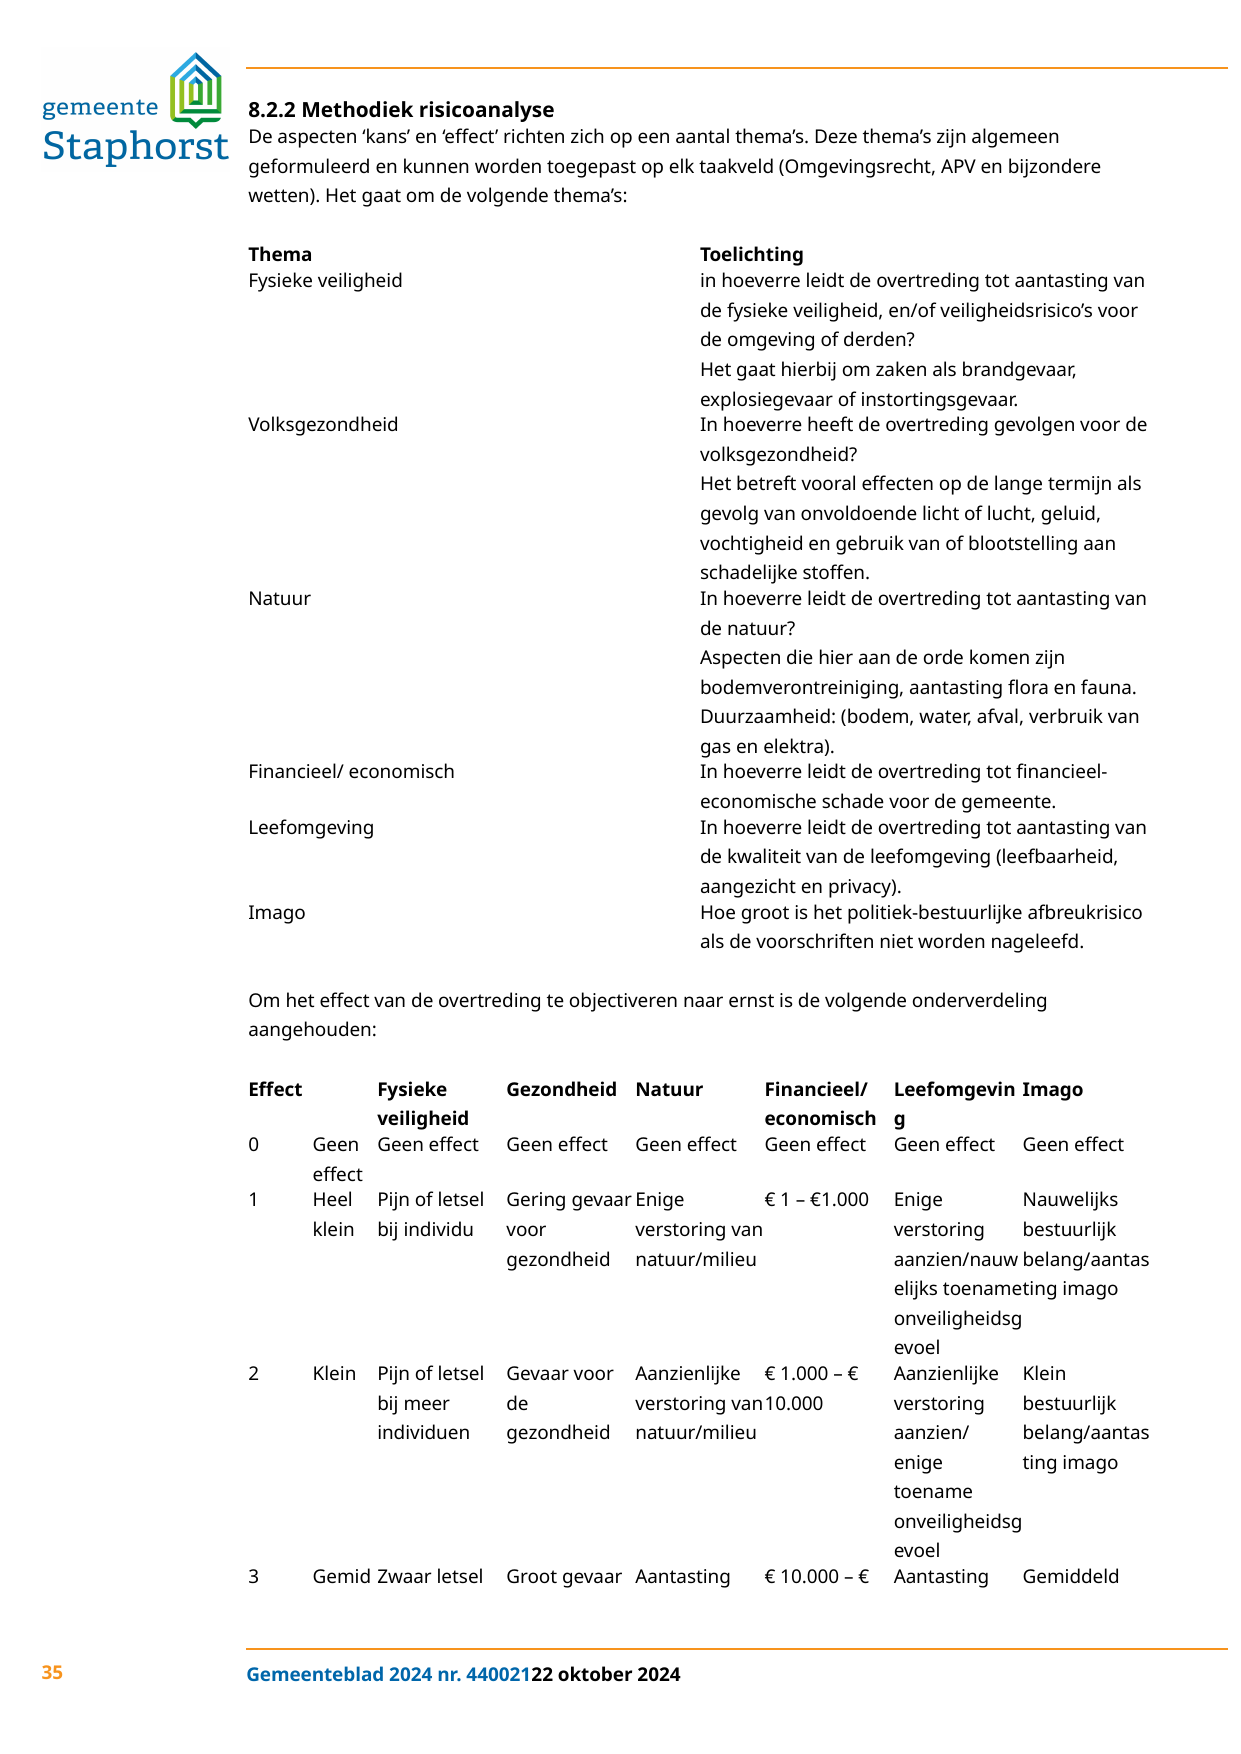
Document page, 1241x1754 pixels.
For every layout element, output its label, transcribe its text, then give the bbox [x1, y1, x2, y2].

table_cell Gevaar voor de gezondheid [506, 1360, 635, 1563]
table_cell Natuur [248, 585, 700, 759]
table_cell Pijn of letsel bij individu [377, 1187, 506, 1360]
text Om het effect van de overtreding te objectiveren naar ernst is de volgende onderverdeling aangehouden: [248, 987, 1152, 1042]
table_cell Gemid [313, 1564, 377, 1589]
table_cell Fysieke veiligheid [248, 268, 700, 411]
table_cell Enige verstoring van natuur/milieu [635, 1187, 764, 1360]
table_cell Klein [313, 1360, 377, 1563]
table_cell Financieel/ economisch [248, 759, 700, 814]
table_cell Geen effect [894, 1131, 1022, 1187]
table_cell 1 [248, 1187, 312, 1360]
table_cell Nauwelijks bestuurlijk belang/aantasting imago [1023, 1187, 1152, 1360]
table_cell Geen effect [377, 1131, 506, 1187]
table_cell Pijn of letsel bij meer individuen [377, 1360, 506, 1563]
table_cell 2 [248, 1360, 312, 1563]
table_cell € 10.000 – € [764, 1564, 893, 1589]
table_cell Aantasting [894, 1564, 1022, 1589]
table_cell Geen effect [313, 1131, 377, 1187]
table_cell Geen effect [764, 1131, 893, 1187]
table_cell Klein bestuurlijk belang/aantasting imago [1023, 1360, 1152, 1563]
table_header Financieel/economisch [764, 1076, 893, 1131]
table_header Gezondheid [506, 1076, 635, 1131]
table_cell Zwaar letsel [377, 1564, 506, 1589]
table_header Leefomgeving [894, 1076, 1022, 1131]
table_cell 3 [248, 1564, 312, 1589]
table_cell In hoeverre leidt de overtreding tot aantasting van de natuur? Aspecten die hier aan de orde komen zijn bodemverontreiniging, aantasting flora en fauna. Duurzaamheid: (bodem, water, afval, verbruik van gas en elektra). [700, 585, 1152, 759]
table_cell in hoeverre leidt de overtreding tot aantasting van de fysieke veiligheid, en/of veiligheidsrisico’s voor de omgeving of derden? Het gaat hierbij om zaken als brandgevaar, explosiegevaar of instortingsgevaar. [700, 268, 1152, 411]
table_cell Aantasting [635, 1564, 764, 1589]
table_header Effect [248, 1076, 377, 1131]
table_header Toelichting [700, 242, 1152, 267]
table_cell 0 [248, 1131, 312, 1187]
table_cell In hoeverre heeft de overtreding gevolgen voor de volksgezondheid? Het betreft vooral effecten op de lange termijn als gevolg van onvoldoende licht of lucht, geluid, vochtigheid en gebruik van of blootstelling aan schadelijke stoffen. [700, 411, 1152, 585]
picture [41, 47, 231, 172]
table_cell Hoe groot is het politiek-bestuurlijke afbreukrisico als de voorschriften niet worden nageleefd. [700, 899, 1152, 954]
table_cell Heel klein [313, 1187, 377, 1360]
table_cell In hoeverre leidt de overtreding tot aantasting van de kwaliteit van de leefomgeving (leefbaarheid, aangezicht en privacy). [700, 814, 1152, 899]
table_cell Groot gevaar [506, 1564, 635, 1589]
table_cell In hoeverre leidt de overtreding tot financieel- economische schade voor de gemeente. [700, 759, 1152, 814]
table_cell Aanzienlijke verstoring aanzien/ enige toename onveiligheidsgevoel [894, 1360, 1022, 1563]
table_cell Imago [248, 899, 700, 954]
table_cell Geen effect [506, 1131, 635, 1187]
table_cell Volksgezondheid [248, 411, 700, 585]
table_cell Gemiddeld [1023, 1564, 1152, 1589]
table_header Imago [1023, 1076, 1152, 1131]
table_cell Geen effect [635, 1131, 764, 1187]
table_header Thema [248, 242, 700, 267]
table_cell € 1 – €1.000 [764, 1187, 893, 1360]
table_cell Enige verstoring aanzien/nauwelijks toename onveiligheidsgevoel [894, 1187, 1022, 1360]
table_header Fysieke veiligheid [377, 1076, 506, 1131]
table_cell € 1.000 – € 10.000 [764, 1360, 893, 1563]
table_cell Gering gevaar voor gezondheid [506, 1187, 635, 1360]
table_cell Leefomgeving [248, 814, 700, 899]
table_header Natuur [635, 1076, 764, 1131]
text De aspecten ‘kans’ en ‘effect’ richten zich op een aantal thema’s. Deze thema’s zijn algemeen geformuleerd en kunnen worden toegepast op elk taakveld (Omgevingsrecht, APV en bijzondere wetten). Het gaat om de volgende thema’s: [248, 123, 1152, 208]
text 8.2.2 Methodiek risicoanalyse [248, 95, 1152, 123]
table_cell Aanzienlijke verstoring van natuur/milieu [635, 1360, 764, 1563]
table_cell Geen effect [1023, 1131, 1152, 1187]
